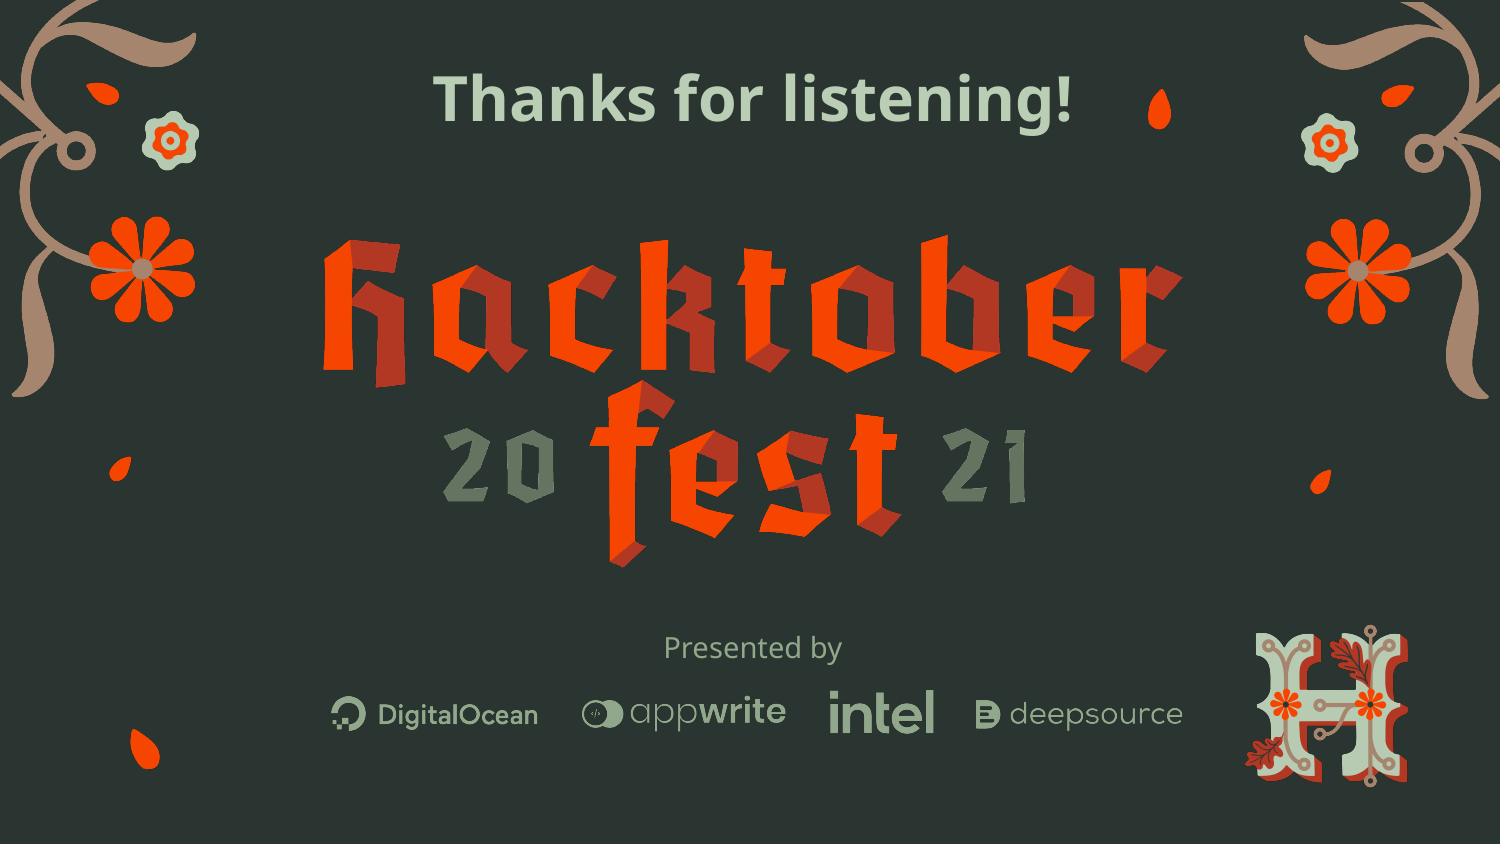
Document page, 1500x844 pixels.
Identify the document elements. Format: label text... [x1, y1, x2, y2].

text_box Thanks for listening! [375, 52, 1130, 140]
picture [1137, 88, 1182, 133]
picture [976, 684, 1183, 757]
picture [109, 456, 132, 482]
picture [121, 728, 167, 773]
picture [830, 684, 934, 757]
picture [580, 684, 788, 757]
picture [1245, 624, 1408, 788]
picture [331, 684, 538, 757]
picture [1310, 470, 1333, 495]
picture [323, 234, 1183, 568]
text_box Presented by [641, 623, 865, 670]
